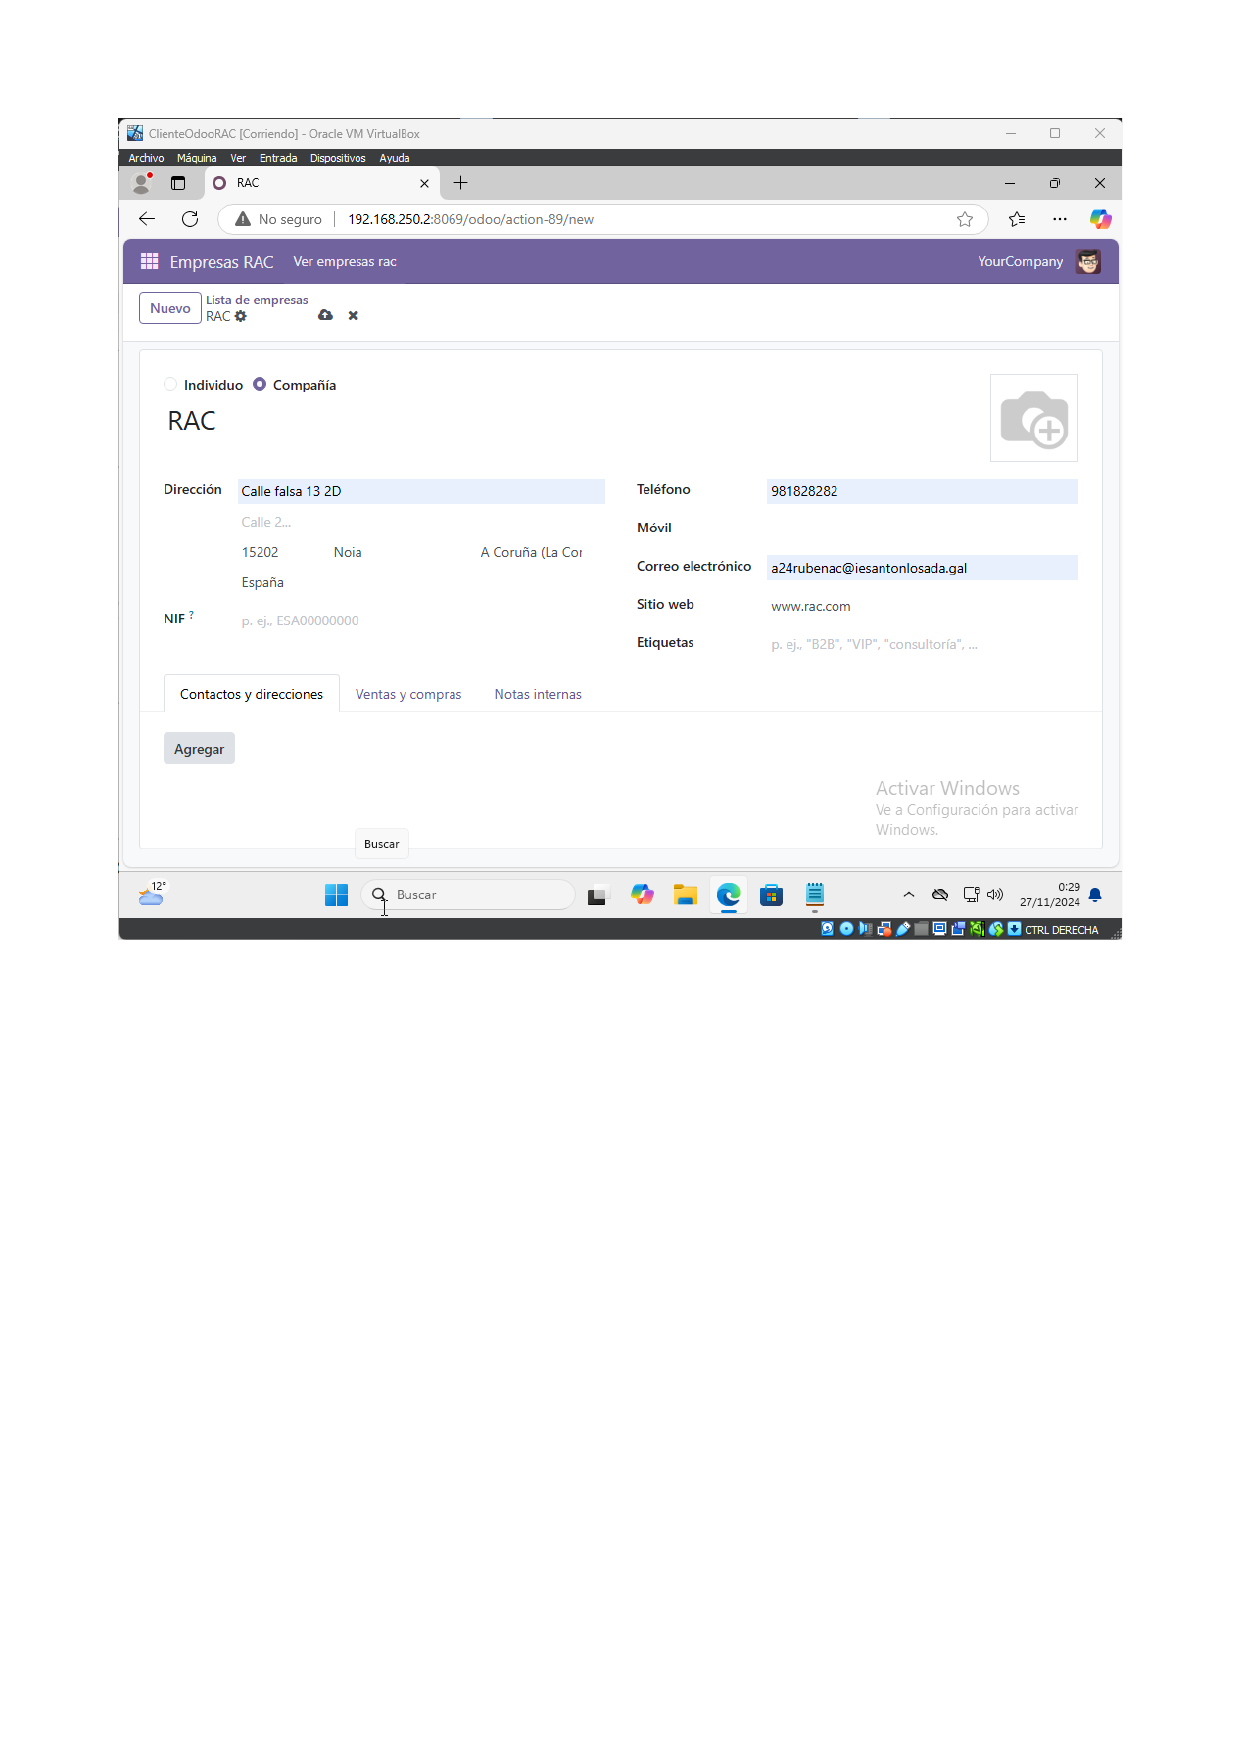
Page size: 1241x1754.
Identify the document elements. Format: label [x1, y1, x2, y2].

picture [118, 118, 1123, 940]
